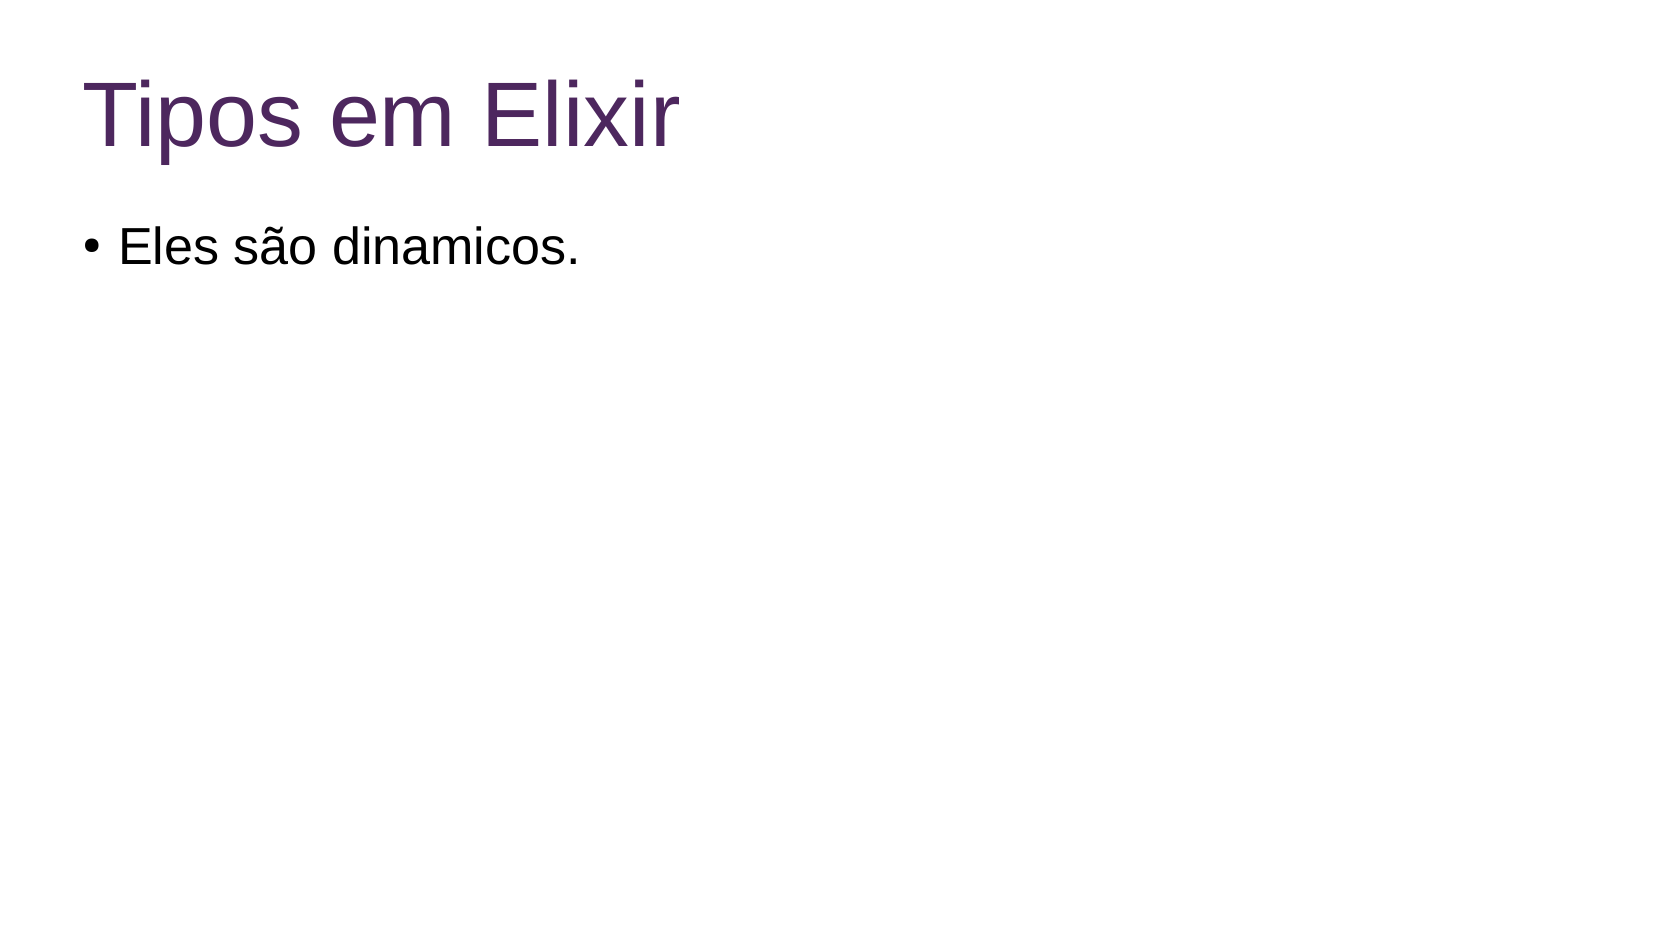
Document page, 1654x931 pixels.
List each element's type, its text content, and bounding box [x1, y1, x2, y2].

text_box Eles são dinamicos. [82, 217, 1571, 758]
title Tipos em Elixir [82, 37, 1571, 193]
